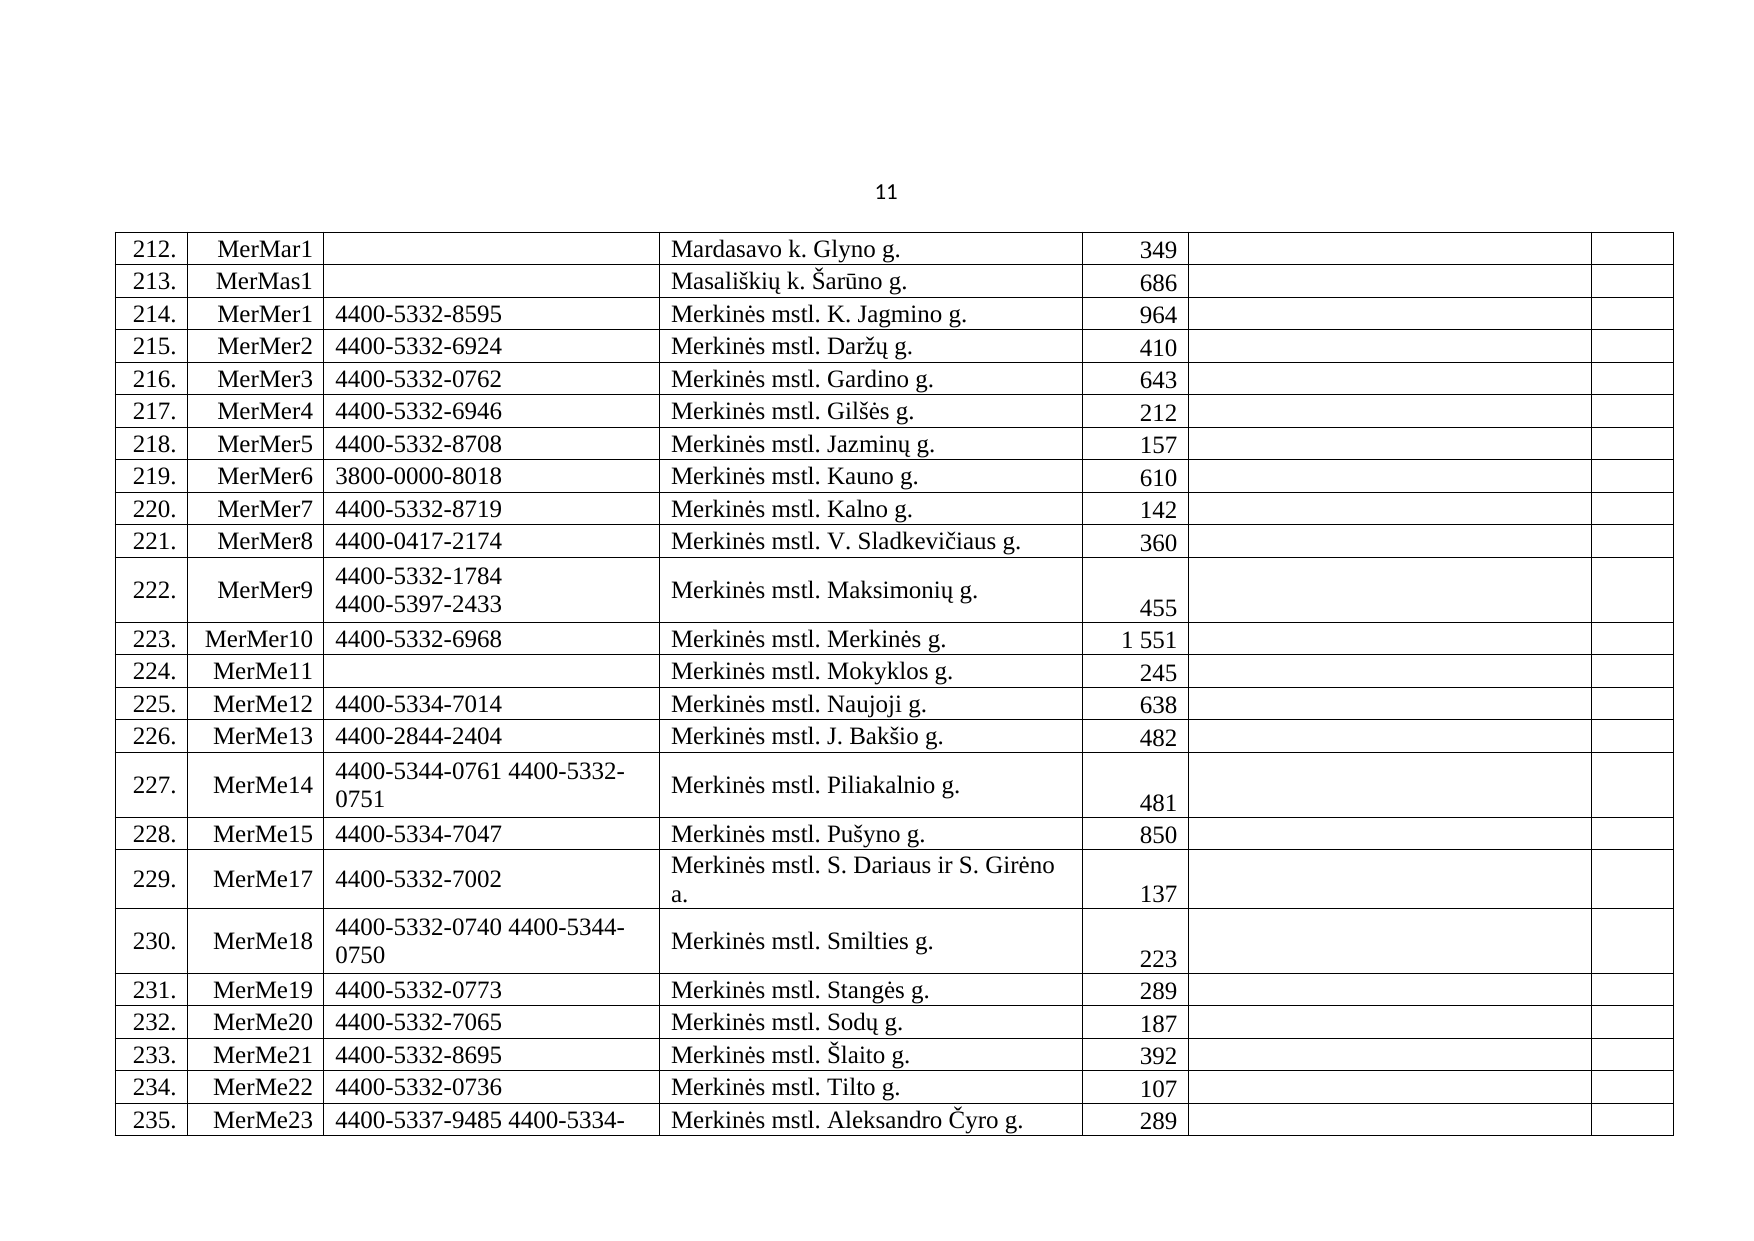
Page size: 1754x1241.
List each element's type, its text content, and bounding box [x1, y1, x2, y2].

table_cell Merkinės mstl. Naujoji g. [660, 688, 1082, 719]
table_cell Merkinės mstl. Šlaito g. [660, 1039, 1082, 1070]
table_cell [1189, 623, 1591, 654]
table_cell 686 [1083, 265, 1188, 297]
table_cell MerMer5 [188, 428, 323, 459]
table_cell [1189, 298, 1591, 329]
table_cell Mardasavo k. Glyno g. [660, 233, 1082, 264]
table_cell 4400-5344-0761 4400-5332-0751 [324, 753, 659, 817]
table_cell MerMer7 [188, 493, 323, 524]
table_cell 964 [1083, 298, 1188, 329]
table_cell MerMe20 [188, 1006, 323, 1038]
table_cell [1592, 1006, 1673, 1038]
table_cell Merkinės mstl. Kalno g. [660, 493, 1082, 524]
table_cell 4400-5334-7014 [324, 688, 659, 719]
table_cell [1189, 1039, 1591, 1070]
table_cell [1189, 1104, 1591, 1135]
table_cell [1592, 720, 1673, 752]
table_cell Merkinės mstl. Tilto g. [660, 1071, 1082, 1103]
table_cell [1592, 1104, 1673, 1135]
table_cell 234. [116, 1071, 187, 1103]
table_cell MerMe11 [188, 655, 323, 687]
table_cell 157 [1083, 428, 1188, 459]
table_cell 3800-0000-8018 [324, 460, 659, 492]
table_cell Merkinės mstl. Sodų g. [660, 1006, 1082, 1038]
table_cell 231. [116, 974, 187, 1005]
table_cell 233. [116, 1039, 187, 1070]
table_cell 410 [1083, 330, 1188, 362]
table_cell 245 [1083, 655, 1188, 687]
table_cell [1592, 233, 1673, 264]
table_cell [1189, 655, 1591, 687]
table_cell [1592, 688, 1673, 719]
table_cell 225. [116, 688, 187, 719]
table_cell MerMer9 [188, 558, 323, 622]
table_cell 1 551 [1083, 623, 1188, 654]
table_cell [1189, 720, 1591, 752]
table_cell MerMe18 [188, 909, 323, 973]
table_cell 481 [1083, 753, 1188, 817]
table_cell Merkinės mstl. Merkinės g. [660, 623, 1082, 654]
table_cell [1189, 493, 1591, 524]
table_cell [1189, 1071, 1591, 1103]
table_cell 228. [116, 818, 187, 849]
table_cell 137 [1083, 850, 1188, 908]
table_cell [1189, 909, 1591, 973]
table_cell [1189, 974, 1591, 1005]
table_cell 232. [116, 1006, 187, 1038]
table_cell [1189, 363, 1591, 394]
table_cell 229. [116, 850, 187, 908]
table_cell [1189, 688, 1591, 719]
table_cell MerMer3 [188, 363, 323, 394]
table_cell [1189, 460, 1591, 492]
table_cell 4400-5332-0773 [324, 974, 659, 1005]
table_cell [324, 265, 659, 297]
table_cell 226. [116, 720, 187, 752]
table_cell 235. [116, 1104, 187, 1135]
table_cell Merkinės mstl. Jazminų g. [660, 428, 1082, 459]
table_cell MerMer10 [188, 623, 323, 654]
table_cell Merkinės mstl. Kauno g. [660, 460, 1082, 492]
table_cell [1189, 428, 1591, 459]
table_cell [1592, 655, 1673, 687]
table_cell 214. [116, 298, 187, 329]
table_cell 643 [1083, 363, 1188, 394]
table_cell 4400-5332-0736 [324, 1071, 659, 1103]
table_cell Merkinės mstl. Gilšės g. [660, 395, 1082, 427]
table_cell Merkinės mstl. Maksimonių g. [660, 558, 1082, 622]
table_cell 4400-5332-6924 [324, 330, 659, 362]
table_cell 212 [1083, 395, 1188, 427]
table_cell [1592, 974, 1673, 1005]
table_cell Merkinės mstl. K. Jagmino g. [660, 298, 1082, 329]
table_cell 455 [1083, 558, 1188, 622]
table_cell Merkinės mstl. Daržų g. [660, 330, 1082, 362]
table_cell 187 [1083, 1006, 1188, 1038]
table_cell 360 [1083, 525, 1188, 557]
table_cell 4400-5332-7002 [324, 850, 659, 908]
table_cell 227. [116, 753, 187, 817]
table_cell 221. [116, 525, 187, 557]
table_cell 215. [116, 330, 187, 362]
table_cell 218. [116, 428, 187, 459]
table_cell [1189, 1006, 1591, 1038]
table_cell 219. [116, 460, 187, 492]
table_cell 850 [1083, 818, 1188, 849]
table_cell 4400-5332-7065 [324, 1006, 659, 1038]
table_cell Merkinės mstl. Smilties g. [660, 909, 1082, 973]
table_cell Merkinės mstl. Stangės g. [660, 974, 1082, 1005]
table_cell 4400-5332-8719 [324, 493, 659, 524]
table_cell [1592, 395, 1673, 427]
table_cell 289 [1083, 1104, 1188, 1135]
table_cell 4400-2844-2404 [324, 720, 659, 752]
table_cell 142 [1083, 493, 1188, 524]
table_cell [1189, 395, 1591, 427]
table_cell 223 [1083, 909, 1188, 973]
table_cell [1592, 460, 1673, 492]
table_cell 610 [1083, 460, 1188, 492]
table_cell [1592, 909, 1673, 973]
table_cell MerMe15 [188, 818, 323, 849]
table_cell [1189, 330, 1591, 362]
table_cell 107 [1083, 1071, 1188, 1103]
table_cell [1592, 623, 1673, 654]
table_cell MerMer8 [188, 525, 323, 557]
table_cell Merkinės mstl. J. Bakšio g. [660, 720, 1082, 752]
table_cell [1592, 753, 1673, 817]
table_cell [1592, 558, 1673, 622]
table_cell 4400-5332-6946 [324, 395, 659, 427]
table_cell Merkinės mstl. V. Sladkevičiaus g. [660, 525, 1082, 557]
table_cell [324, 233, 659, 264]
table_cell [1189, 525, 1591, 557]
table_cell 392 [1083, 1039, 1188, 1070]
table_cell Merkinės mstl. Gardino g. [660, 363, 1082, 394]
table_cell 4400-5332-8695 [324, 1039, 659, 1070]
table_cell 217. [116, 395, 187, 427]
table_cell 4400-5332-6968 [324, 623, 659, 654]
table_cell MerMe21 [188, 1039, 323, 1070]
table_cell 224. [116, 655, 187, 687]
table_cell [1189, 850, 1591, 908]
table_cell [324, 655, 659, 687]
table_cell 4400-0417-2174 [324, 525, 659, 557]
table_cell MerMer2 [188, 330, 323, 362]
table_cell [1592, 818, 1673, 849]
table_cell MerMer6 [188, 460, 323, 492]
table_cell 222. [116, 558, 187, 622]
table_cell [1592, 298, 1673, 329]
table_cell [1189, 818, 1591, 849]
table_cell [1592, 330, 1673, 362]
table_cell [1592, 428, 1673, 459]
table_cell 223. [116, 623, 187, 654]
table_cell MerMe17 [188, 850, 323, 908]
table_cell 216. [116, 363, 187, 394]
table_cell 212. [116, 233, 187, 264]
table_cell 349 [1083, 233, 1188, 264]
table_cell MerMe22 [188, 1071, 323, 1103]
table_cell MerMe14 [188, 753, 323, 817]
table_cell 638 [1083, 688, 1188, 719]
table_cell [1189, 753, 1591, 817]
table_cell Merkinės mstl. Piliakalnio g. [660, 753, 1082, 817]
table_cell 220. [116, 493, 187, 524]
table_cell MerMer1 [188, 298, 323, 329]
table_cell 4400-5332-1784 4400-5397-2433 [324, 558, 659, 622]
table_cell MerMe23 [188, 1104, 323, 1135]
table_cell [1592, 493, 1673, 524]
table_cell [1592, 525, 1673, 557]
table_cell Merkinės mstl. Aleksandro Čyro g. [660, 1104, 1082, 1135]
table_cell 4400-5332-8708 [324, 428, 659, 459]
table_cell Merkinės mstl. S. Dariaus ir S. Girėno a. [660, 850, 1082, 908]
table_cell MerMe13 [188, 720, 323, 752]
table_cell MerMe12 [188, 688, 323, 719]
table_cell [1189, 265, 1591, 297]
table_cell MerMas1 [188, 265, 323, 297]
table_cell [1189, 233, 1591, 264]
table_cell [1592, 363, 1673, 394]
table_cell 4400-5337-9485 4400-5334- [324, 1104, 659, 1135]
table_cell 213. [116, 265, 187, 297]
table_cell 482 [1083, 720, 1188, 752]
table_cell 4400-5334-7047 [324, 818, 659, 849]
table_cell 4400-5332-0762 [324, 363, 659, 394]
table_cell MerMer4 [188, 395, 323, 427]
table_cell 4400-5332-0740 4400-5344-0750 [324, 909, 659, 973]
table_cell Masališkių k. Šarūno g. [660, 265, 1082, 297]
table_cell Merkinės mstl. Pušyno g. [660, 818, 1082, 849]
table_cell [1592, 1071, 1673, 1103]
table_cell [1592, 265, 1673, 297]
table_cell 4400-5332-8595 [324, 298, 659, 329]
table_cell MerMar1 [188, 233, 323, 264]
table_cell [1592, 1039, 1673, 1070]
table_cell Merkinės mstl. Mokyklos g. [660, 655, 1082, 687]
table_cell [1189, 558, 1591, 622]
table_cell [1592, 850, 1673, 908]
table_cell 289 [1083, 974, 1188, 1005]
table_cell MerMe19 [188, 974, 323, 1005]
table_cell 230. [116, 909, 187, 973]
